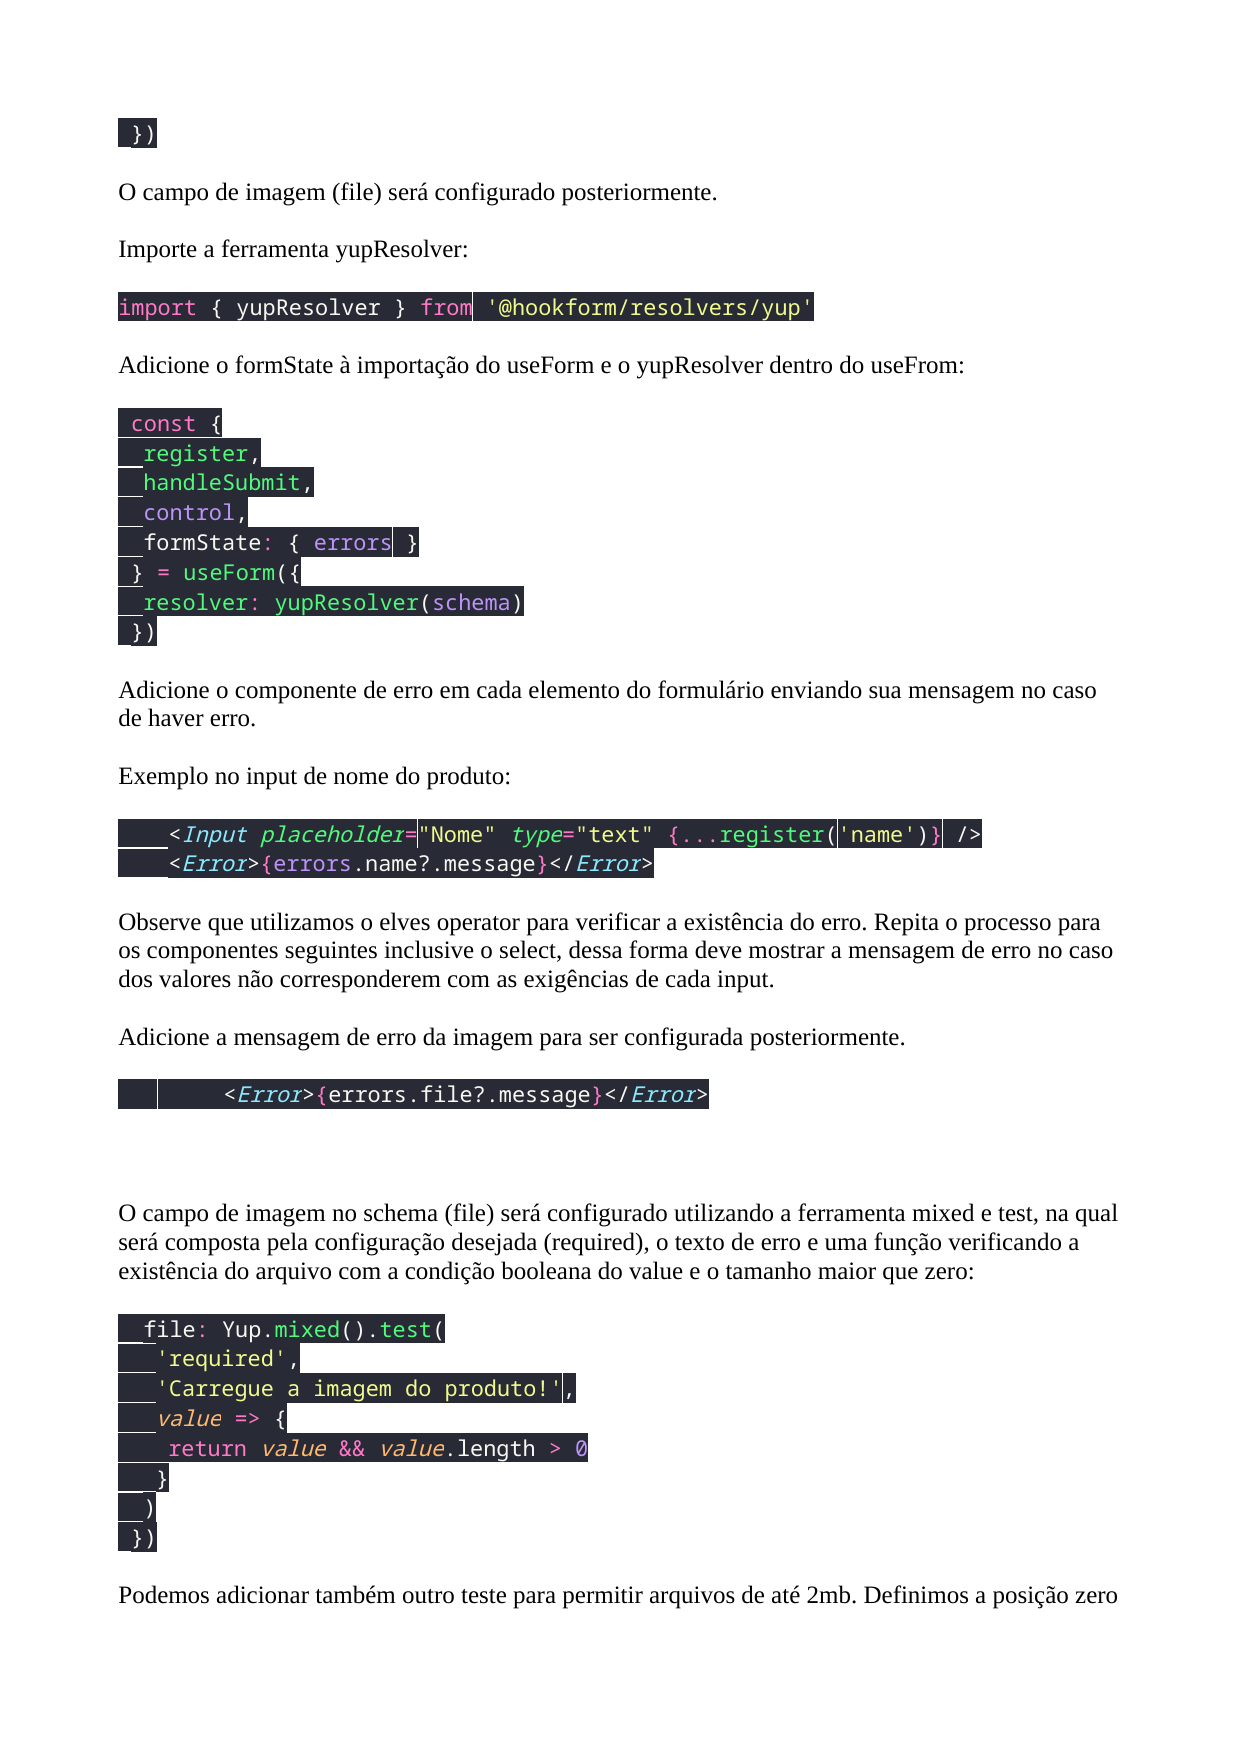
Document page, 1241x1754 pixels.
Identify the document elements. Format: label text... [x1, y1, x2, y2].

text }) [118, 118, 1122, 148]
text value => { [118, 1403, 1122, 1433]
text Exemplo no input de nome do produto: [118, 761, 1122, 790]
text } = useForm({ [118, 557, 1122, 586]
text control, [118, 497, 1122, 527]
text Adicione o formState à importação do useForm e o yupResolver dentro do useFrom: [118, 350, 1122, 379]
text const { [118, 408, 1122, 437]
text Importe a ferramenta yupResolver: [118, 234, 1122, 263]
text <Error>{errors.file?.message}</Error> [118, 1079, 1122, 1109]
text Adicione o componente de erro em cada elemento do formulário enviando sua mensagem no caso de haver erro. [118, 675, 1122, 732]
text handleSubmit, [118, 467, 1122, 497]
text import { yupResolver } from '@hookform/resolvers/yup' [118, 292, 1122, 321]
text Podemos adicionar também outro teste para permitir arquivos de até 2mb. Definimos a posição zero [118, 1581, 1122, 1609]
text formState: { errors } [118, 527, 1122, 557]
text <Input placeholder="Nome" type="text" {...register('name')} /> [118, 818, 1122, 848]
text Adicione a mensagem de erro da imagem para ser configurada posteriormente. [118, 1022, 1122, 1051]
text }) [118, 1522, 1122, 1552]
text file: Yup.mixed().test( [118, 1313, 1122, 1343]
text O campo de imagem no schema (file) será configurado utilizando a ferramenta mixed e test, na qual será composta pela configuração desejada (required), o texto de erro e uma função verificando a existência do arquivo com a condição booleana do value e o tamanho maior que zero: [118, 1198, 1122, 1285]
text 'required', [118, 1343, 1122, 1373]
text <Error>{errors.name?.message}</Error> [118, 848, 1122, 878]
text }) [118, 616, 1122, 646]
text O campo de imagem (file) será configurado posteriormente. [118, 177, 1122, 205]
text } [118, 1462, 1122, 1492]
text Observe que utilizamos o elves operator para verificar a existência do erro. Repita o processo para os componentes seguintes inclusive o select, dessa forma deve mostrar a mensagem de erro no caso dos valores não corresponderem com as exigências de cada input. [118, 907, 1122, 993]
text resolver: yupResolver(schema) [118, 586, 1122, 616]
text 'Carregue a imagem do produto!', [118, 1373, 1122, 1403]
text ) [118, 1492, 1122, 1522]
text return value && value.length > 0 [118, 1433, 1122, 1462]
text register, [118, 437, 1122, 467]
